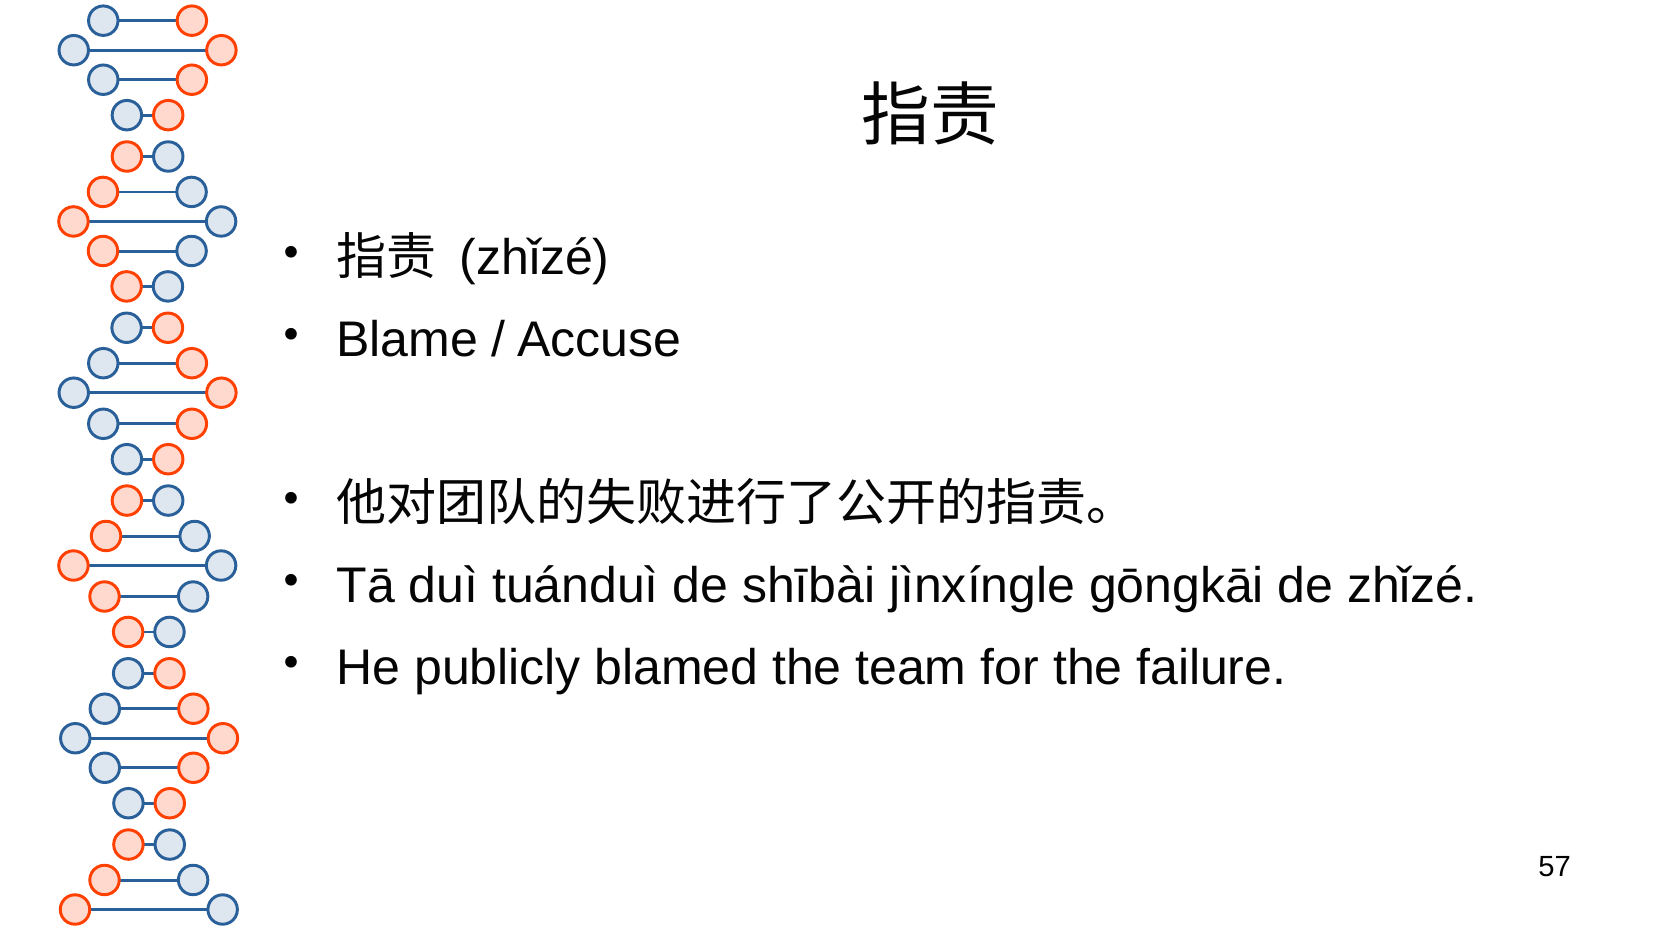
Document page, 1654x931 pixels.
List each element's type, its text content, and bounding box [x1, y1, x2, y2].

list 指责 (zhǐzé) Blame / Accuse 他对团队的失败进行了公开的指责。 Tā duì tuánduì de shībài jìnxíngle gōngkāi de zhǐzé. He publicly blamed the team for the failure. [265, 224, 1595, 764]
title 指责 [265, 35, 1595, 189]
